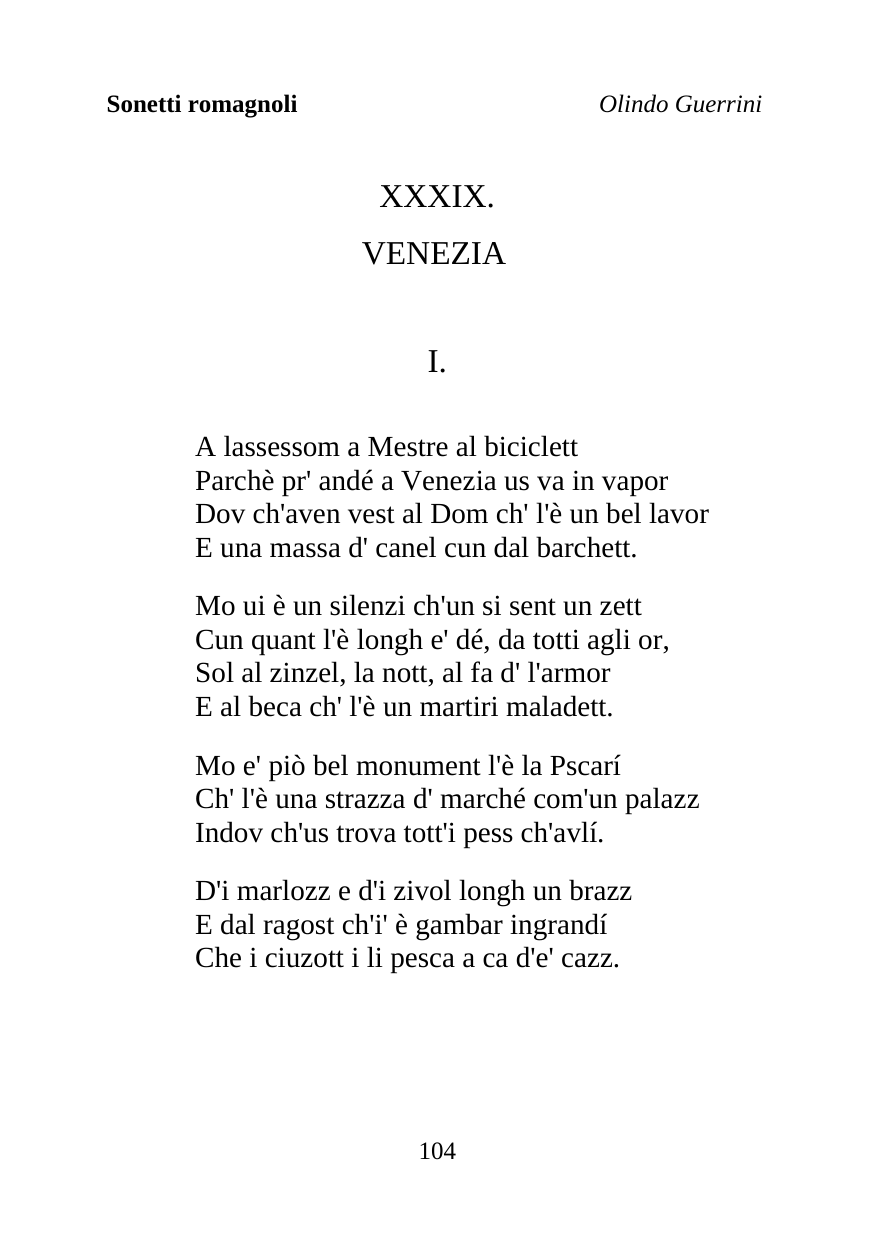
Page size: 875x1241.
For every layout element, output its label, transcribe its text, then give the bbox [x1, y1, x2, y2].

subtitle I. [106, 341, 768, 379]
subtitle XXXIX. VENEZIA [106, 176, 768, 272]
text A lassessom a Mestre al biciclett Parchè pr' andé a Venezia us va in vapor Dov ch'aven vest al Dom ch' l'è un bel lavor E una massa d' canel cun dal barchett. [195, 429, 768, 563]
text Mo ui è un silenzi ch'un si sent un zett Cun quant l'è longh e' dé, da totti agli or, Sol al zinzel, la nott, al fa d' l'armor E al beca ch' l'è un martiri maladett. [195, 588, 768, 723]
text Mo e' piò bel monument l'è la Pscarí Ch' l'è una strazza d' marché com'un palazz Indov ch'us trova tott'i pess ch'avlí. [195, 748, 768, 848]
text D'i marlozz e d'i zivol longh un brazz E dal ragost ch'i' è gambar ingrandí Che i ciuzott i li pesca a ca d'e' cazz. [195, 873, 768, 974]
